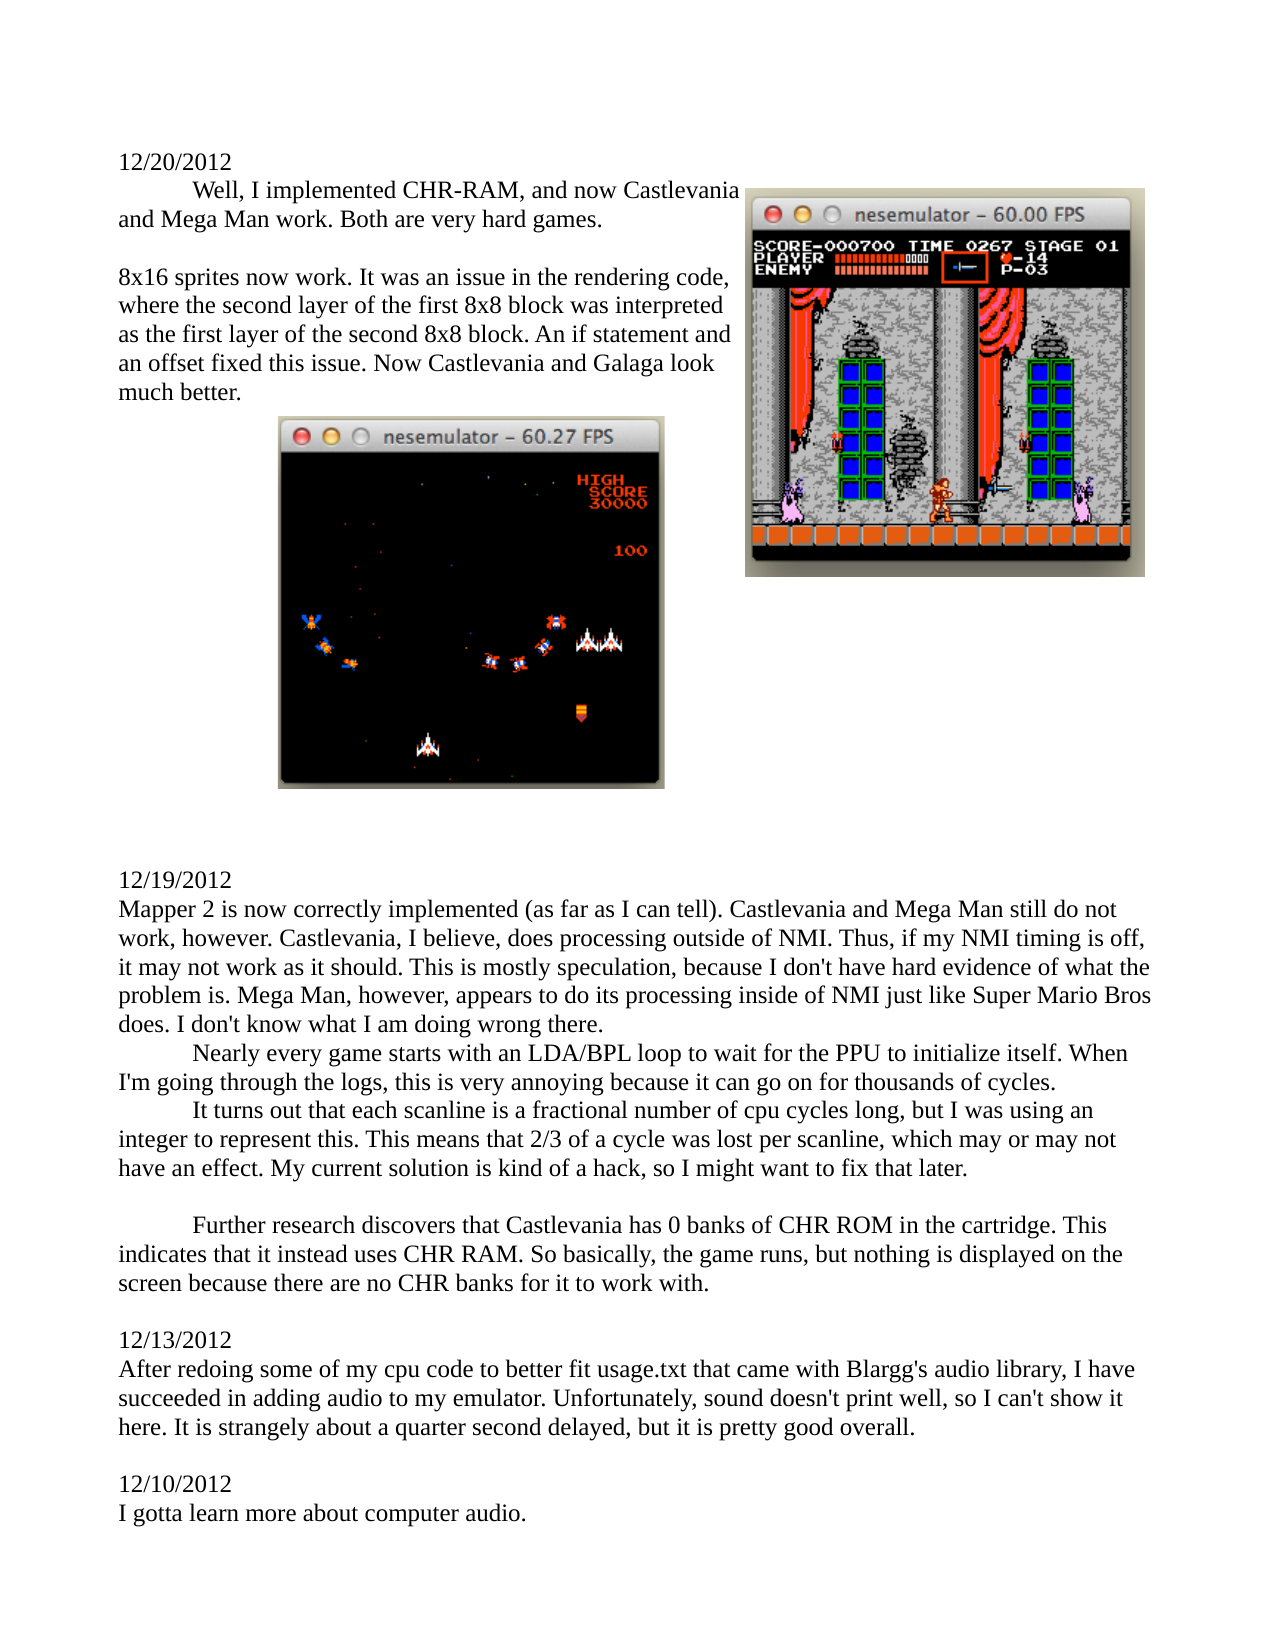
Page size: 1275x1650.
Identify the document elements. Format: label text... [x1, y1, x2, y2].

text I gotta learn more about computer audio. [118, 1498, 1157, 1527]
picture [277, 416, 665, 789]
text 8x16 sprites now work. It was an issue in the rendering code, where the second layer of the first 8x8 block was interpreted as the first layer of the second 8x8 block. An if statement and an offset fixed this issue. Now Castlevania and Galaga look much better. [118, 262, 745, 406]
text 12/10/2012 [118, 1469, 1157, 1498]
text 12/20/2012 [118, 147, 1157, 176]
text 12/19/2012 [118, 866, 1157, 894]
picture [745, 188, 1145, 577]
text After redoing some of my cpu code to better fit usage.txt that came with Blargg's audio library, I have succeeded in adding audio to my emulator. Unfortunately, sound doesn't print well, so I can't show it here. It is strangely about a quarter second delayed, but it is pretty good overall. [118, 1354, 1157, 1441]
text Well, I implemented CHR-RAM, and now Castlevania and Mega Man work. Both are very hard games. [118, 176, 1157, 233]
text Nearly every game starts with an LDA/BPL loop to wait for the PPU to initialize itself. When I'm going through the logs, this is very annoying because it can go on for thousands of cycles. [118, 1038, 1157, 1096]
text It turns out that each scanline is a fractional number of cpu cycles long, but I was using an integer to represent this. This means that 2/3 of a cycle was lost per scanline, which may or may not have an effect. My current solution is kind of a hack, so I might want to fix that later. [118, 1096, 1157, 1182]
text Further research discovers that Castlevania has 0 banks of CHR ROM in the cartridge. This indicates that it instead uses CHR RAM. So basically, the game runs, but nothing is displayed on the screen because there are no CHR banks for it to work with. [118, 1211, 1157, 1297]
text Mapper 2 is now correctly implemented (as far as I can tell). Castlevania and Mega Man still do not work, however. Castlevania, I believe, does processing outside of NMI. Thus, if my NMI timing is off, it may not work as it should. This is mostly speculation, because I don't have hard evidence of what the problem is. Mega Man, however, appears to do its processing inside of NMI just like Super Mario Bros does. I don't know what I am doing wrong there. [118, 894, 1157, 1038]
text 12/13/2012 [118, 1326, 1157, 1354]
